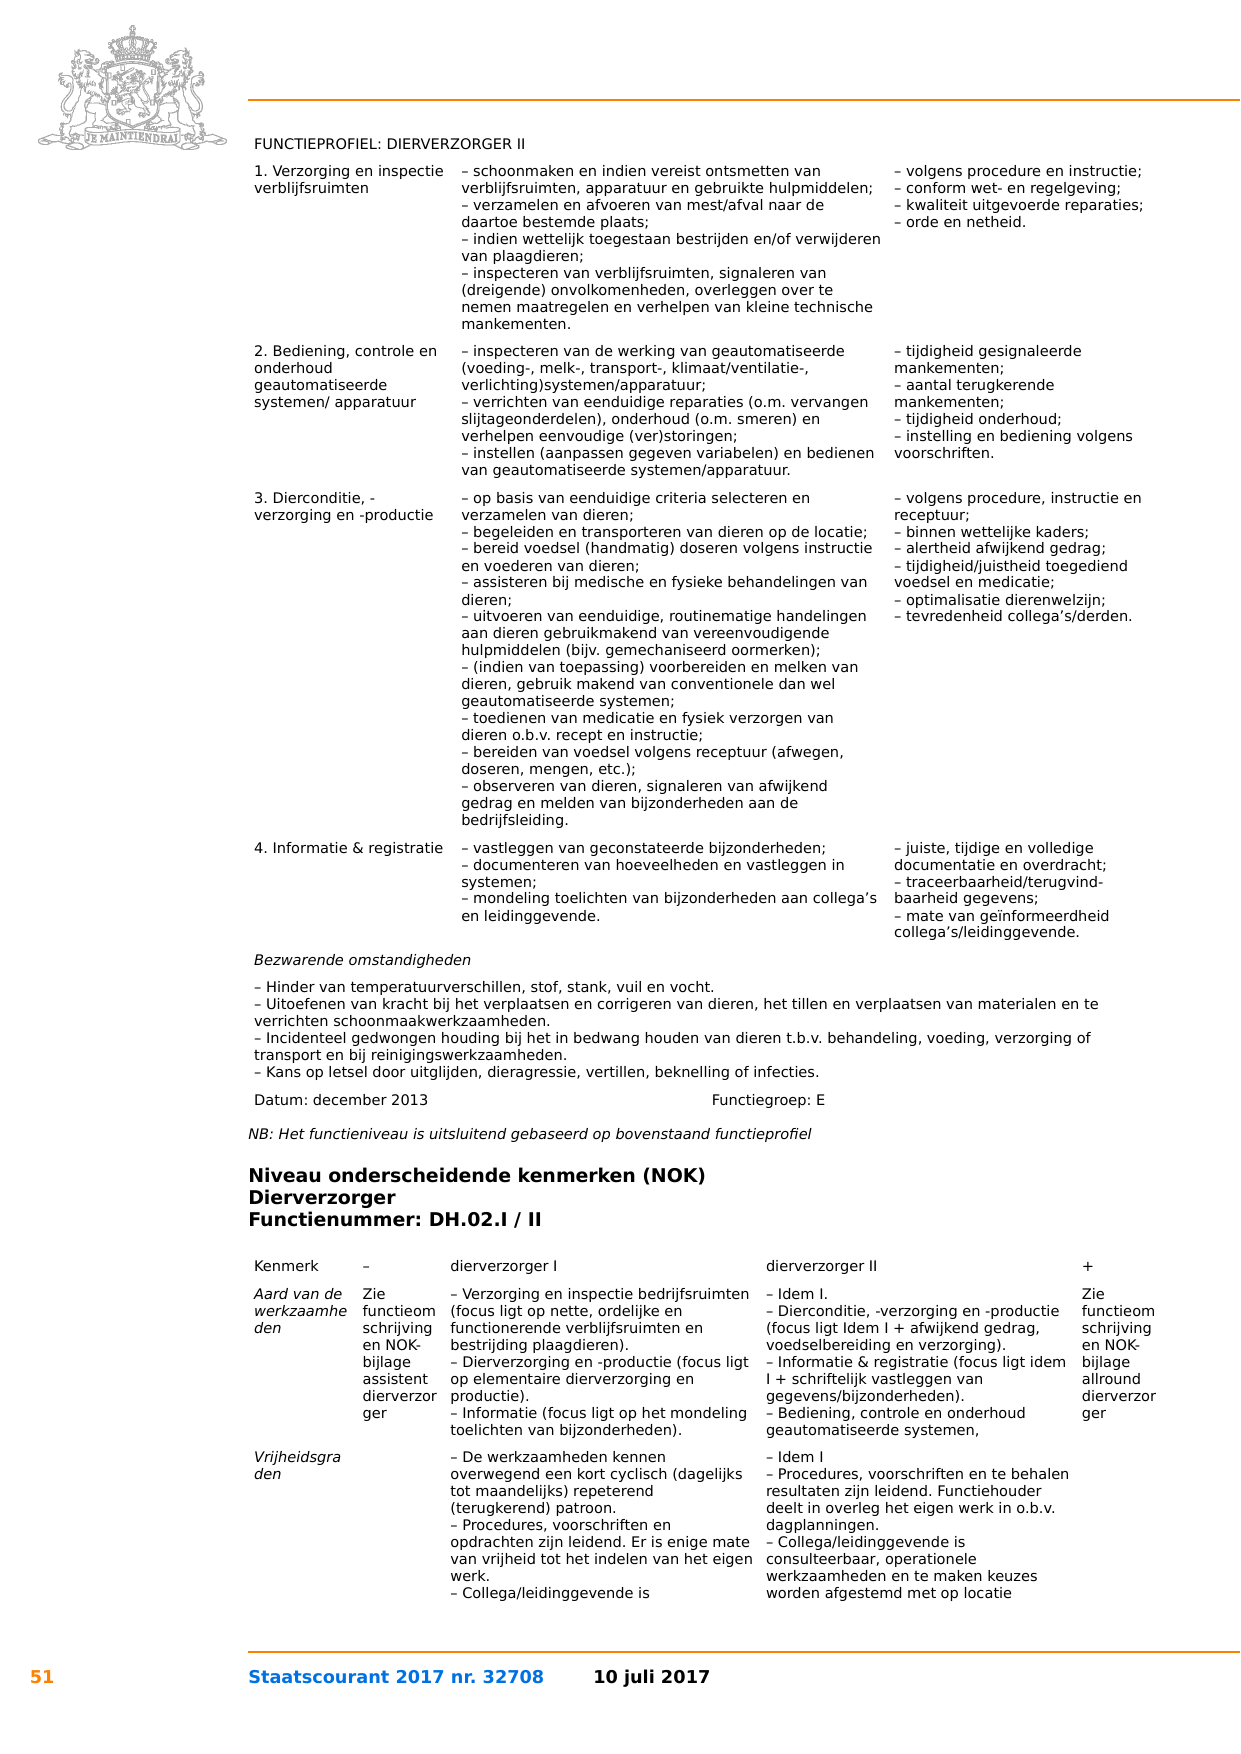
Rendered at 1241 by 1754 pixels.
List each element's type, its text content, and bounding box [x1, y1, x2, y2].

table_header Kenmerk [249, 1254, 356, 1280]
table_cell 1. Verzorging en inspectie verblijfsruimten [249, 158, 454, 337]
text Functienummer: DH.02.I / II [248, 1209, 1163, 1231]
text Dierverzorger [248, 1187, 1163, 1209]
table_header – [357, 1254, 444, 1280]
table_cell 4. Informatie & registratie [249, 835, 454, 946]
text Niveau onderscheidende kenmerken (NOK) [248, 1165, 1163, 1187]
table_cell Zie functieomschrijving en NOK-bijlage allround dierverzorger [1076, 1281, 1163, 1606]
table_cell Aard van de werkzaamheden [249, 1281, 356, 1443]
table_cell – Idem I – Procedures, voorschriften en te behalen resultaten zijn leidend. Functiehouder deelt in overleg het eigen werk in o.b.v. dagplanningen. – Collega/leidinggevende is consulteerbaar, operationele werkzaamheden en te maken keuzes worden afgestemd met op locatie [761, 1444, 1075, 1606]
table_cell – schoonmaken en indien vereist ontsmetten van verblijfsruimten, apparatuur en gebruikte hulpmiddelen; – verzamelen en afvoeren van mest/afval naar de daartoe bestemde plaats; – indien wettelijk toegestaan bestrijden en/of verwijderen van plaagdieren; – inspecteren van verblijfsruimten, signaleren van (dreigende) onvolkomenheden, overleggen over te nemen maatregelen en verhelpen van kleine technische mankementen. [456, 158, 888, 337]
table_cell – Idem I. – Dierconditie, -verzorging en -productie (focus ligt Idem I + afwijkend gedrag, voedselbereiding en verzorging). – Informatie & registratie (focus ligt idem I + schriftelijk vastleggen van gegevens/bijzonderheden). – Bediening, controle en onderhoud geautomatiseerde systemen, [761, 1281, 1075, 1443]
table_header dierverzorger I [445, 1254, 759, 1280]
table_cell Zie functieomschrijving en NOK-bijlage assistent dierverzorger [357, 1281, 444, 1606]
table_header dierverzorger II [761, 1254, 1075, 1280]
table_cell – De werkzaamheden kennen overwegend een kort cyclisch (dagelijks tot maandelijks) repeterend (terugkerend) patroon. – Procedures, voorschriften en opdrachten zijn leidend. Er is enige mate van vrijheid tot het indelen van het eigen werk. – Collega/leidinggevende is [445, 1444, 759, 1606]
table_cell 2. Bediening, controle en onderhoud geautomatiseerde systemen/ apparatuur [249, 339, 454, 484]
table_cell – vastleggen van geconstateerde bijzonderheden; – documenteren van hoeveelheden en vastleggen in systemen; – mondeling toelichten van bijzonderheden aan collega’s en leidinggevende. [456, 835, 888, 946]
table_cell Functiegroep: E [706, 1087, 1163, 1113]
picture [38, 25, 227, 150]
table_cell – Hinder van temperatuurverschillen, stof, stank, vuil en vocht. – Uitoefenen van kracht bij het verplaatsen en corrigeren van dieren, het tillen en verplaatsen van materialen en te verrichten schoonmaakwerkzaamheden. – Incidenteel gedwongen houding bij het in bedwang houden van dieren t.b.v. behandeling, voeding, verzorging of transport en bij reinigingswerkzaamheden. – Kans op letsel door uitglijden, dieragressie, vertillen, beknelling of infecties. [249, 975, 1163, 1086]
table_cell – tijdigheid gesignaleerde mankementen; – aantal terugkerende mankementen; – tijdigheid onderhoud; – instelling en bediening volgens voorschriften. [889, 339, 1163, 484]
table_cell – Verzorging en inspectie bedrijfsruimten (focus ligt op nette, ordelijke en functionerende verblijfsruimten en bestrijding plaagdieren). – Dierverzorging en -productie (focus ligt op elementaire dierverzorging en productie). – Informatie (focus ligt op het mondeling toelichten van bijzonderheden). [445, 1281, 759, 1443]
table_cell Vrijheidsgraden [249, 1444, 356, 1606]
table_cell – juiste, tijdige en volledige documentatie en overdracht; – traceerbaarheid/terugvind-baarheid gegevens; – mate van geïnformeerdheid collega’s/leidinggevende. [889, 835, 1163, 946]
table_cell – inspecteren van de werking van geautomatiseerde (voeding-, melk-, transport-, klimaat/ventilatie-, verlichting)systemen/apparatuur; – verrichten van eenduidige reparaties (o.m. vervangen slijtageonderdelen), onderhoud (o.m. smeren) en verhelpen eenvoudige (ver)storingen; – instellen (aanpassen gegeven variabelen) en bedienen van geautomatiseerde systemen/apparatuur. [456, 339, 888, 484]
table_cell – volgens procedure en instructie; – conform wet- en regelgeving; – kwaliteit uitgevoerde reparaties; – orde en netheid. [889, 158, 1163, 337]
table_cell Datum: december 2013 [249, 1087, 705, 1113]
table_cell 3. Dierconditie, -verzorging en -productie [249, 485, 454, 834]
table_header FUNCTIEPROFIEL: DIERVERZORGER II [249, 131, 1163, 157]
table_cell – volgens procedure, instructie en receptuur; – binnen wettelijke kaders; – alertheid afwijkend gedrag; – tijdigheid/juistheid toegediend voedsel en medicatie; – optimalisatie dierenwelzijn; – tevredenheid collega’s/derden. [889, 485, 1163, 834]
table_header + [1076, 1254, 1163, 1280]
table_cell NB: Het functieniveau is uitsluitend gebaseerd op bovenstaand functieprofiel [248, 1114, 1163, 1143]
table_cell Bezwarende omstandigheden [249, 947, 1163, 973]
table_cell – op basis van eenduidige criteria selecteren en verzamelen van dieren; – begeleiden en transporteren van dieren op de locatie; – bereid voedsel (handmatig) doseren volgens instructie en voederen van dieren; – assisteren bij medische en fysieke behandelingen van dieren; – uitvoeren van eenduidige, routinematige handelingen aan dieren gebruikmakend van vereenvoudigende hulpmiddelen (bijv. gemechaniseerd oormerken); – (indien van toepassing) voorbereiden en melken van dieren, gebruik makend van conventionele dan wel geautomatiseerde systemen; – toedienen van medicatie en fysiek verzorgen van dieren o.b.v. recept en instructie; – bereiden van voedsel volgens receptuur (afwegen, doseren, mengen, etc.); – observeren van dieren, signaleren van afwijkend gedrag en melden van bijzonderheden aan de bedrijfsleiding. [456, 485, 888, 834]
